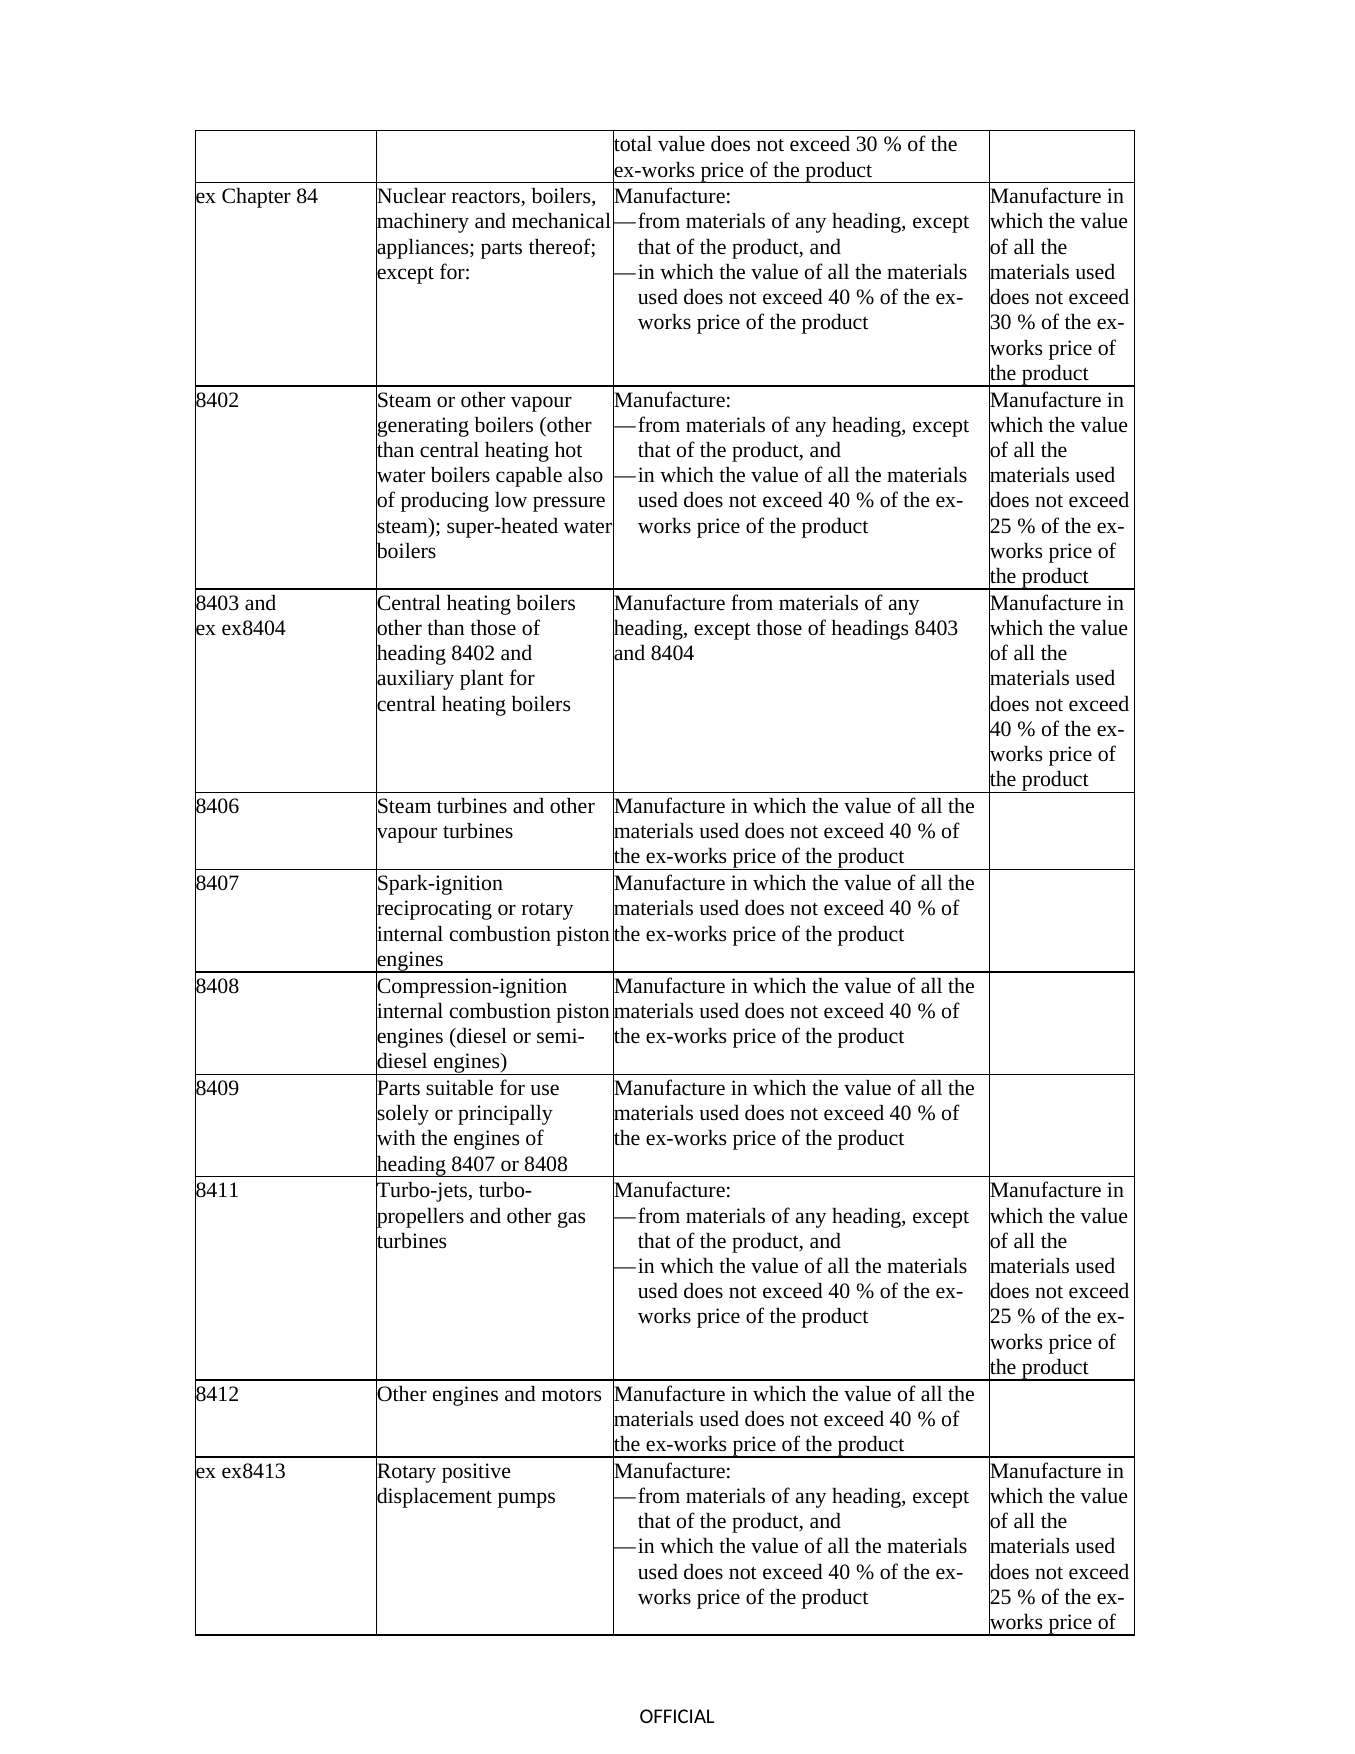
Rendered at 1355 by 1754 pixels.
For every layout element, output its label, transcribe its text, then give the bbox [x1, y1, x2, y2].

table_cell Central heating boilers other than those of heading 8402 and auxiliary plant for central heating boilers [377, 590, 613, 791]
table_header in which the value of all the materials used does not exceed 40 % of the ex-works price of the product [638, 462, 989, 538]
table_cell [196, 131, 376, 182]
table_cell Manufacture in which the value of all the materials used does not exceed 40 % of the ex-works price of the product [614, 1381, 989, 1456]
table_header — [614, 259, 638, 334]
table_header in which the value of all the materials used does not exceed 40 % of the ex-works price of the product [638, 1253, 989, 1329]
table_cell Parts suitable for use solely or principally with the engines of heading 8407 or 8408 [377, 1075, 613, 1176]
table_cell [990, 973, 1134, 1073]
table_cell Manufacture in which the value of all the materials used does not exceed 25 % of the ex-works price of the product [990, 1177, 1134, 1379]
table_header — [614, 1203, 638, 1253]
table_cell Manufacture in which the value of all the materials used does not exceed 25 % of the ex-works price of [990, 1458, 1134, 1634]
table_cell Manufacture: [614, 183, 989, 385]
table_cell 8407 [196, 870, 376, 971]
table_cell total value does not exceed 30 % of the ex-works price of the product [614, 131, 989, 182]
table_cell [990, 131, 1134, 182]
table_cell Other engines and motors [377, 1381, 613, 1456]
table_cell [990, 793, 1134, 869]
table_cell Manufacture in which the value of all the materials used does not exceed 25 % of the ex-works price of the product [990, 387, 1134, 588]
table_header in which the value of all the materials used does not exceed 40 % of the ex-works price of the product [638, 259, 989, 334]
table_cell 8408 [196, 973, 376, 1073]
table_cell ex Chapter 84 [196, 183, 376, 385]
table_cell Manufacture: [614, 1458, 989, 1634]
table_cell Manufacture: [614, 1177, 989, 1379]
table_cell ex ex8413 [196, 1458, 376, 1634]
table_header — [614, 1483, 638, 1533]
table_cell Manufacture: [614, 387, 989, 588]
table_cell Compression-ignition internal combustion piston engines (diesel or semi-diesel engines) [377, 973, 613, 1073]
table_header from materials of any heading, except that of the product, and [638, 1483, 989, 1533]
table_header — [614, 209, 638, 259]
table_cell Nuclear reactors, boilers, machinery and mechanical appliances; parts thereof; except for: [377, 183, 613, 385]
table_cell [990, 1381, 1134, 1456]
table_cell 8412 [196, 1381, 376, 1456]
table_cell Steam turbines and other vapour turbines [377, 793, 613, 869]
table_cell 8403 and ex ex8404 [196, 590, 376, 791]
table_cell 8402 [196, 387, 376, 588]
table_header from materials of any heading, except that of the product, and [638, 412, 989, 462]
table_header — [614, 1253, 638, 1329]
table_cell Manufacture in which the value of all the materials used does not exceed 40 % of the ex-works price of the product [990, 590, 1134, 791]
table_cell [990, 870, 1134, 971]
table_cell Manufacture in which the value of all the materials used does not exceed 40 % of the ex-works price of the product [614, 793, 989, 869]
table_cell 8406 [196, 793, 376, 869]
table_cell Manufacture in which the value of all the materials used does not exceed 30 % of the ex-works price of the product [990, 183, 1134, 385]
table_cell Spark-ignition reciprocating or rotary internal combustion piston engines [377, 870, 613, 971]
table_cell [377, 131, 613, 182]
table_header — [614, 412, 638, 462]
table_header from materials of any heading, except that of the product, and [638, 209, 989, 259]
table_cell Manufacture in which the value of all the materials used does not exceed 40 % of the ex-works price of the product [614, 1075, 989, 1176]
table_header — [614, 1534, 638, 1609]
table_cell Manufacture in which the value of all the materials used does not exceed 40 % of the ex-works price of the product [614, 870, 989, 971]
table_cell 8411 [196, 1177, 376, 1379]
table_cell Steam or other vapour generating boilers (other than central heating hot water boilers capable also of producing low pressure steam); super-heated water boilers [377, 387, 613, 588]
table_header in which the value of all the materials used does not exceed 40 % of the ex-works price of the product [638, 1534, 989, 1609]
table_cell 8409 [196, 1075, 376, 1176]
table_cell Turbo-jets, turbo-propellers and other gas turbines [377, 1177, 613, 1379]
table_header from materials of any heading, except that of the product, and [638, 1203, 989, 1253]
table_cell Manufacture from materials of any heading, except those of headings 8403 and 8404 [614, 590, 989, 791]
table_cell Manufacture in which the value of all the materials used does not exceed 40 % of the ex-works price of the product [614, 973, 989, 1073]
table_header — [614, 462, 638, 538]
table_cell Rotary positive displacement pumps [377, 1458, 613, 1634]
table_cell [990, 1075, 1134, 1176]
